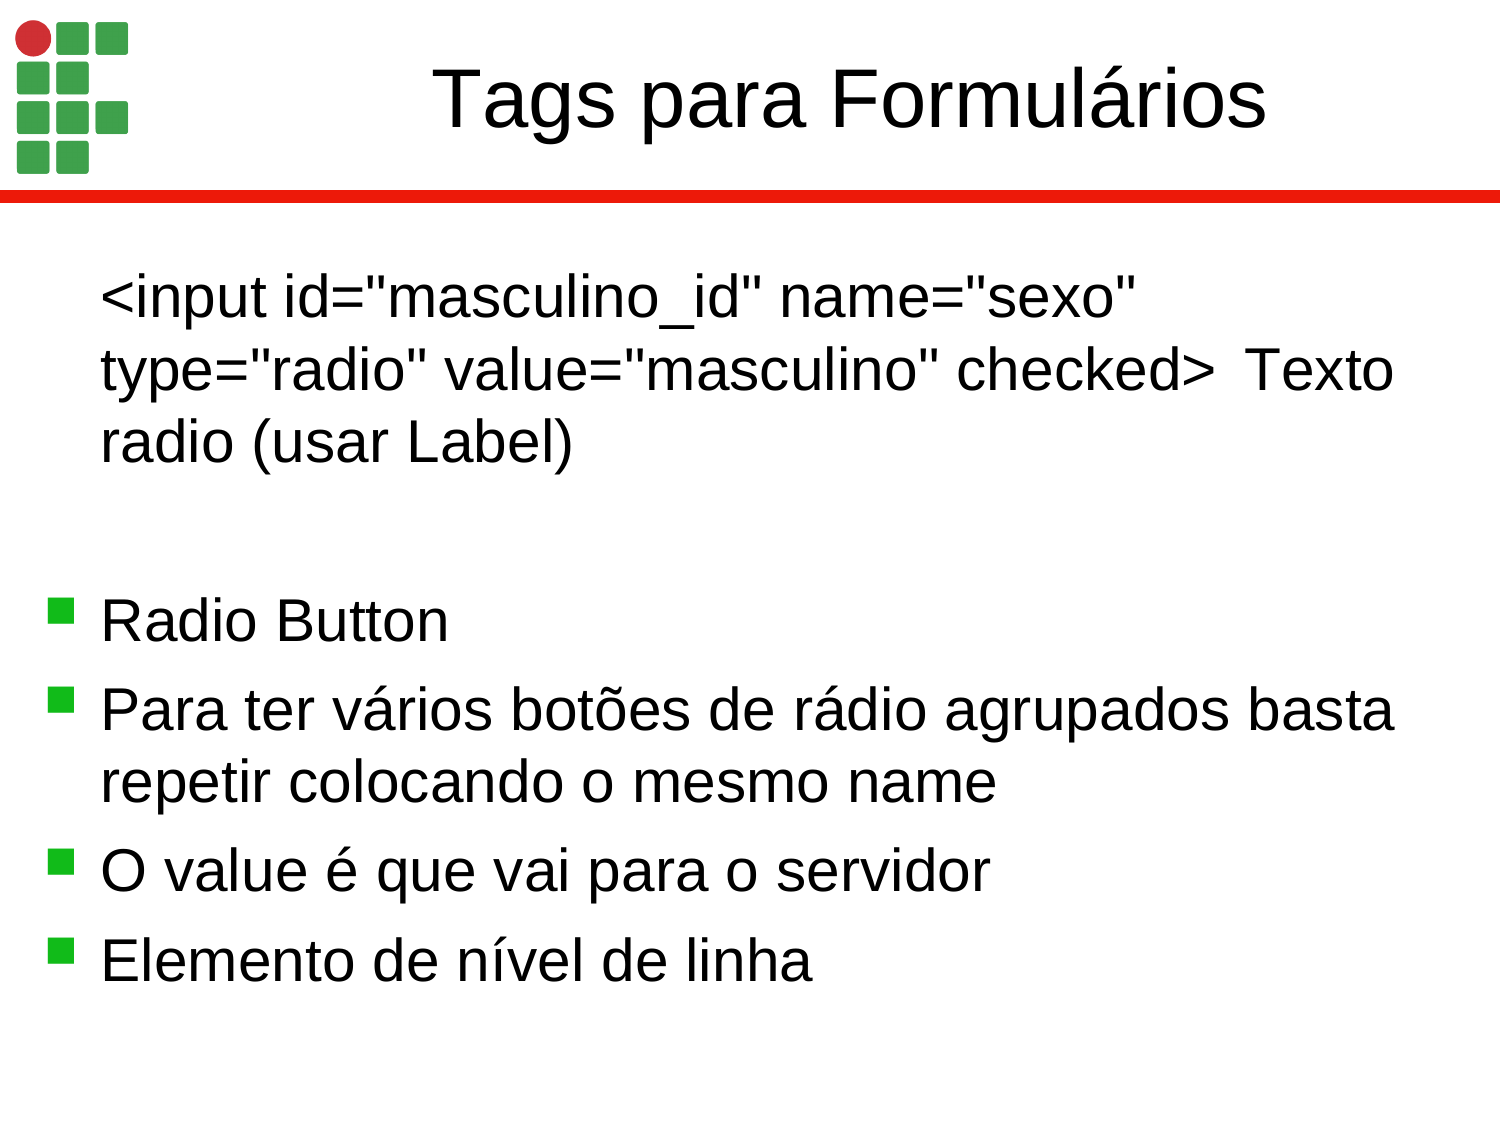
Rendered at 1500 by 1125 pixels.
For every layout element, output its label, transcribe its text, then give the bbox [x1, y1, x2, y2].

picture [14, 16, 130, 178]
list <input id="masculino_id" name="sexo" type="radio" value="masculino" checked> Texto radio (usar Label) Radio Button Para ter vários botões de rádio agrupados basta repetir colocando o mesmo name O value é que vai para o servidor Elemento de nível de linha [29, 207, 1471, 1087]
title Tags para Formulários [230, 0, 1471, 202]
